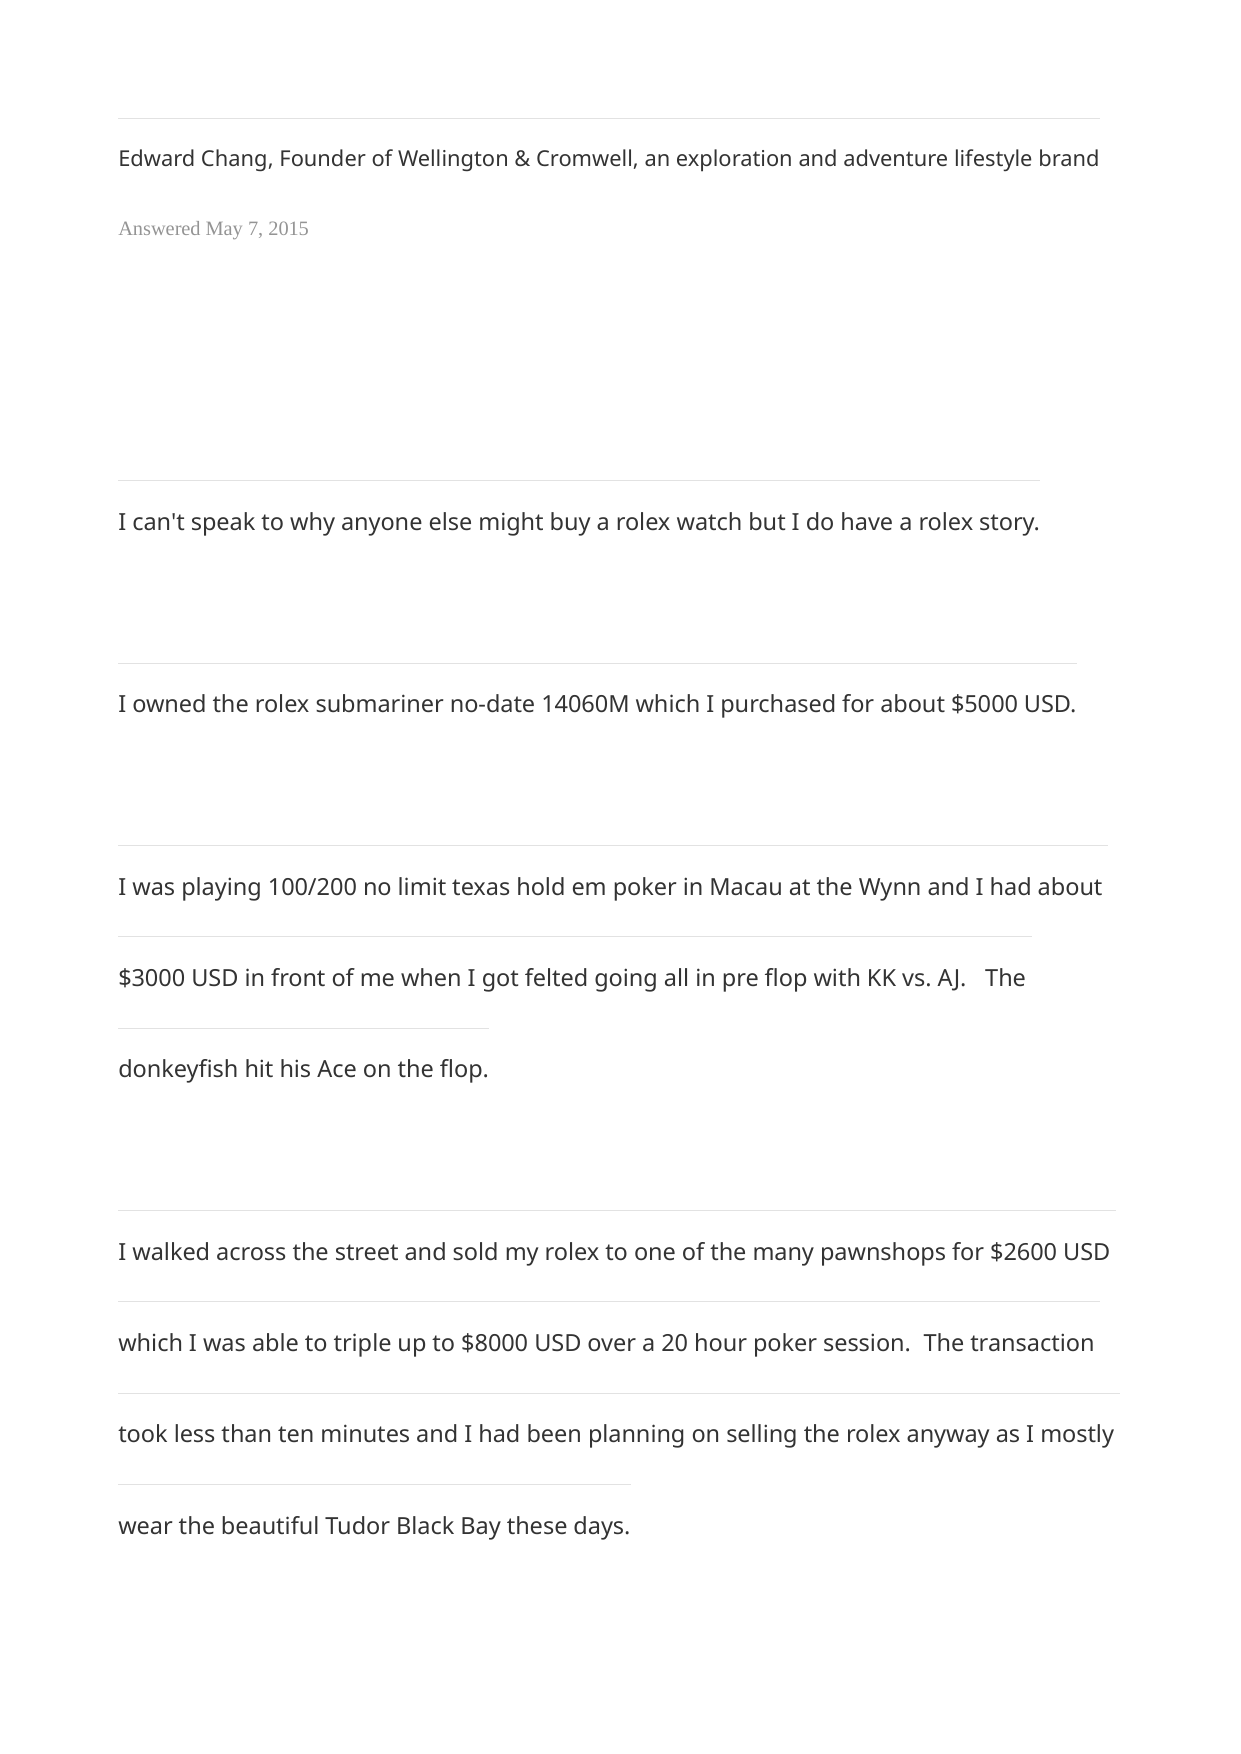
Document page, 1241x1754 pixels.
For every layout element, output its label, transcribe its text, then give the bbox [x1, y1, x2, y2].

text Edward Chang, Founder of Wellington & Cromwell, an exploration and adventure lifestyle brand [118, 118, 1109, 173]
text Answered May 7, 2015 [118, 216, 1122, 239]
text I can't speak to why anyone else might buy a rolex watch but I do have a rolex story. I owned the rolex submariner no-date 14060M which I purchased for about $5000 USD. I was playing 100/200 no limit texas hold em poker in Macau at the Wynn and I had about $3000 USD in front of me when I got felted going all in pre flop with KK vs. AJ. The donkeyfish hit his Ace on the flop. I walked across the street and sold my rolex to one of the many pawnshops for $2600 USD which I was able to triple up to $8000 USD over a 20 hour poker session. The transaction took less than ten minutes and I had been planning on selling the rolex anyway as I mostly wear the beautiful Tudor Black Bay these days. [118, 480, 1122, 1632]
